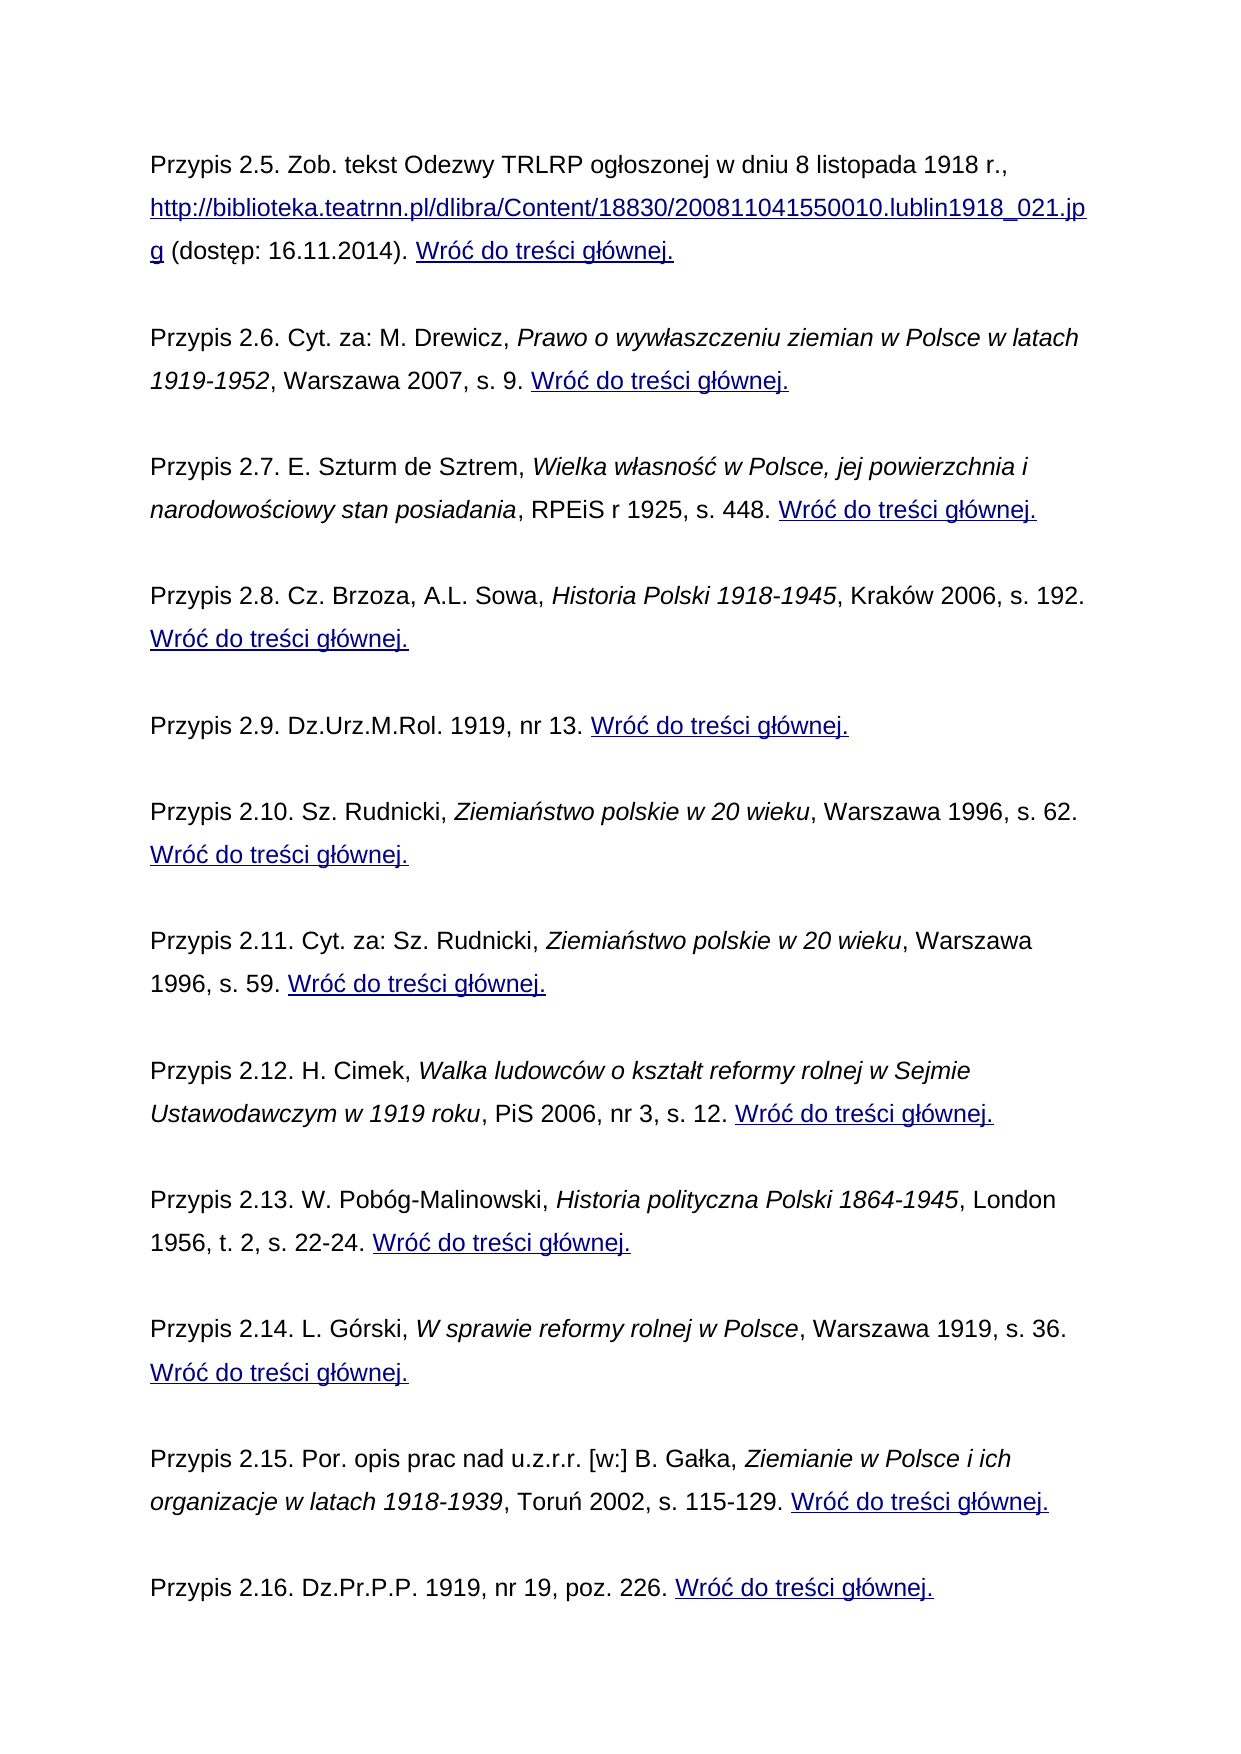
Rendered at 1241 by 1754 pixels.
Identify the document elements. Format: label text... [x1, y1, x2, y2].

text Przypis 2.9. Dz.Urz.M.Rol. 1919, nr 13. Wróć do treści głównej. [150, 711, 1090, 739]
text Przypis 2.6. Cyt. za: M. Drewicz, Prawo o wywłaszczeniu ziemian w Polsce w latach 1919-1952, Warszawa 2007, s. 9. Wróć do treści głównej. [150, 322, 1090, 394]
text Przypis 2.10. Sz. Rudnicki, Ziemiaństwo polskie w 20 wieku, Warszawa 1996, s. 62. Wróć do treści głównej. [150, 797, 1090, 869]
text Przypis 2.16. Dz.Pr.P.P. 1919, nr 19, poz. 226. Wróć do treści głównej. [150, 1573, 1090, 1602]
text Przypis 2.12. H. Cimek, Walka ludowców o kształt reformy rolnej w Sejmie Ustawodawczym w 1919 roku, PiS 2006, nr 3, s. 12. Wróć do treści głównej. [150, 1056, 1090, 1127]
text Przypis 2.8. Cz. Brzoza, A.L. Sowa, Historia Polski 1918-1945, Kraków 2006, s. 192. Wróć do treści głównej. [150, 581, 1090, 653]
text Przypis 2.14. L. Górski, W sprawie reformy rolnej w Polsce, Warszawa 1919, s. 36. Wróć do treści głównej. [150, 1314, 1090, 1386]
text Przypis 2.13. W. Pobóg-Malinowski, Historia polityczna Polski 1864-1945, London 1956, t. 2, s. 22-24. Wróć do treści głównej. [150, 1185, 1090, 1257]
text Przypis 2.15. Por. opis prac nad u.z.r.r. [w:] B. Gałka, Ziemianie w Polsce i ich organizacje w latach 1918-1939, Toruń 2002, s. 115-129. Wróć do treści głównej. [150, 1444, 1090, 1516]
text Przypis 2.7. E. Szturm de Sztrem, Wielka własność w Polsce, jej powierzchnia i narodowościowy stan posiadania, RPEiS r 1925, s. 448. Wróć do treści głównej. [150, 452, 1090, 524]
text Przypis 2.5. Zob. tekst Odezwy TRLRP ogłoszonej w dniu 8 listopada 1918 r., http://biblioteka.teatrnn.pl/dlibra/Content/18830/200811041550010.lublin1918_021.jpg (dostęp: 16.11.2014). Wróć do treści głównej. [150, 150, 1090, 265]
text Przypis 2.11. Cyt. za: Sz. Rudnicki, Ziemiaństwo polskie w 20 wieku, Warszawa 1996, s. 59. Wróć do treści głównej. [150, 926, 1090, 998]
